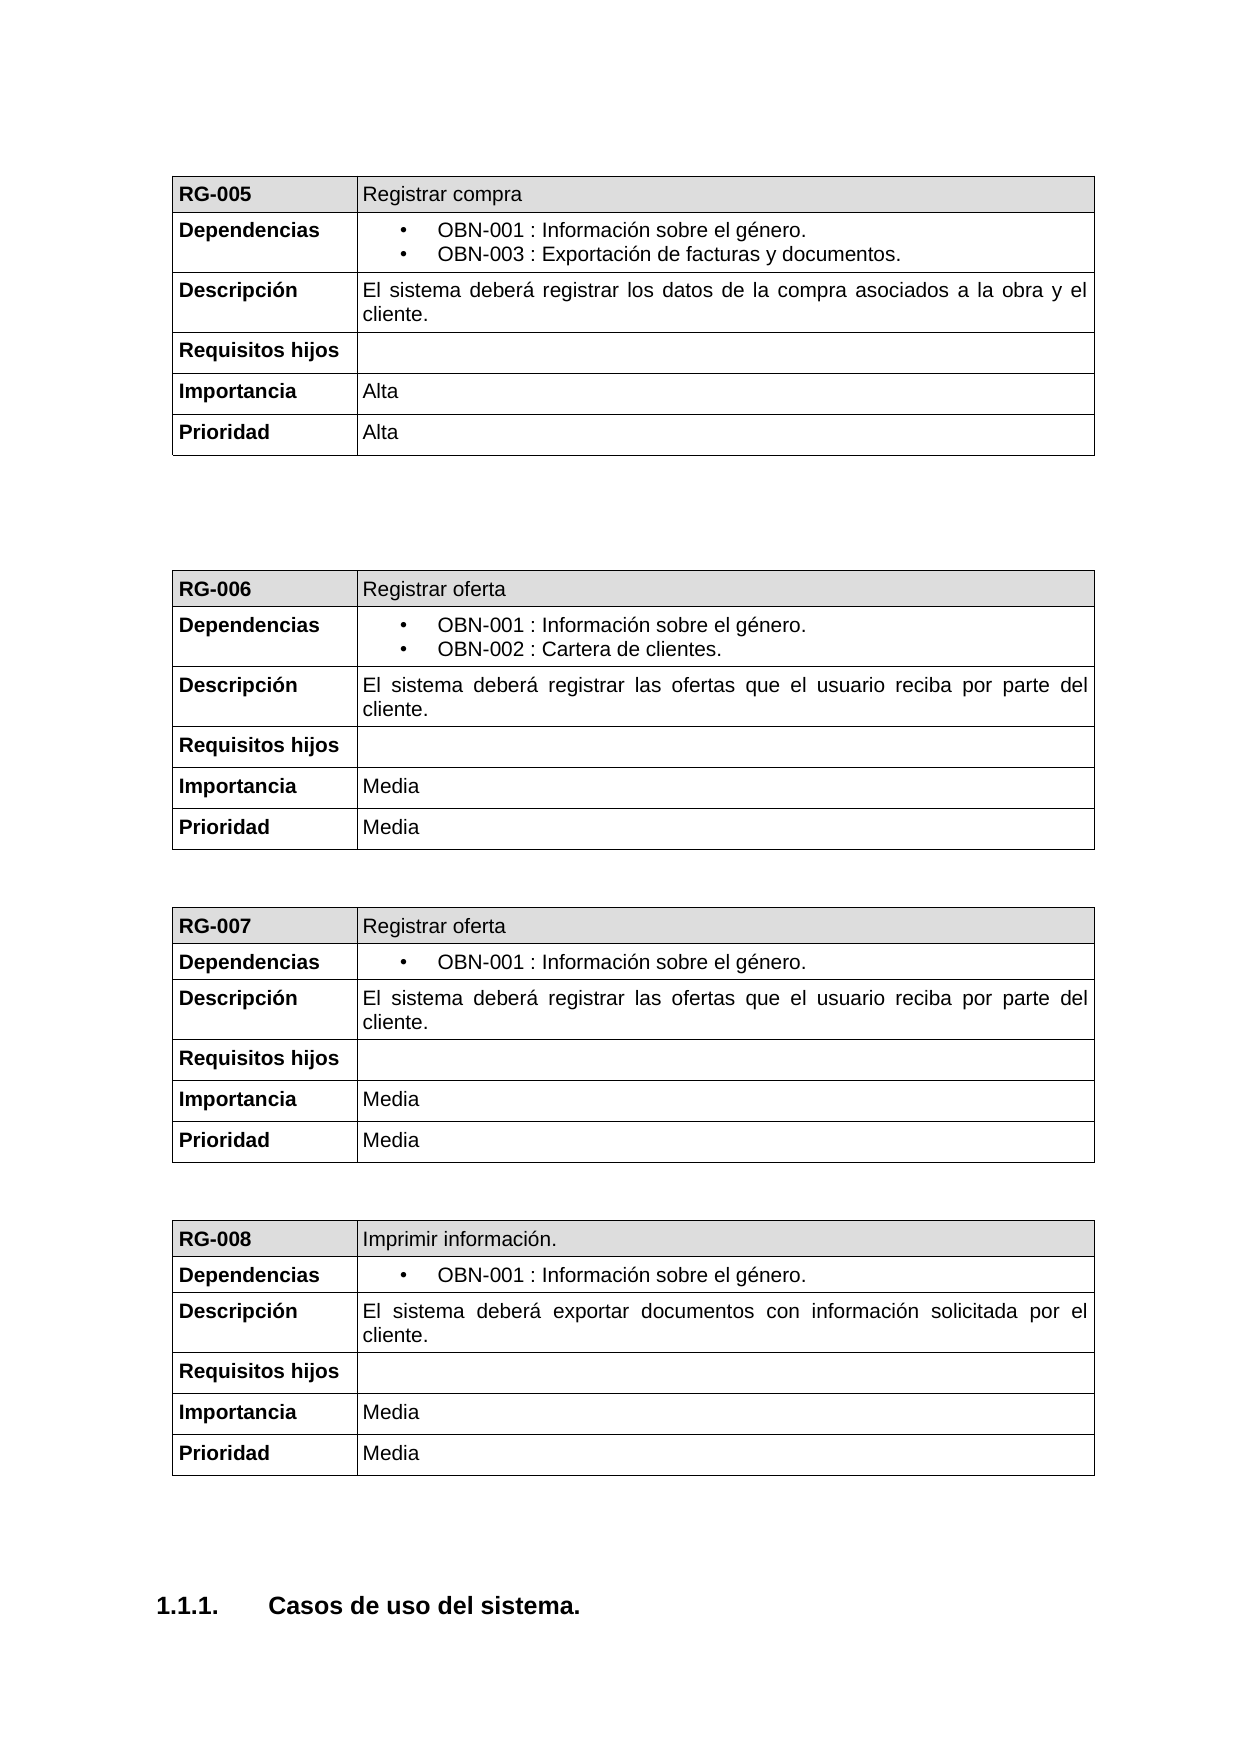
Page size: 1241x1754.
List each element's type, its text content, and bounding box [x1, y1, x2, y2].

table_cell Requisitos hijos [173, 1040, 357, 1080]
table_cell Requisitos hijos [173, 727, 357, 767]
table_cell Dependencias [173, 944, 357, 979]
table_header RG-007 [173, 908, 357, 943]
table_cell [358, 727, 1094, 767]
table_cell El sistema deberá exportar documentos con información solicitada por el cliente. [358, 1293, 1094, 1352]
table_header RG-008 [173, 1221, 357, 1256]
table_cell Media [358, 809, 1094, 849]
table_cell Prioridad [173, 809, 357, 849]
table_cell Importancia [173, 1394, 357, 1434]
list Casos de uso del sistema. [156, 1591, 1093, 1619]
table_cell Descripción [173, 980, 357, 1039]
table_header Registrar oferta [358, 908, 1094, 943]
table_cell OBN-001 : Información sobre el género. OBN-003 : Exportación de facturas y documentos. [358, 213, 1094, 272]
table_cell Descripción [173, 1293, 357, 1352]
table_cell Alta [358, 374, 1094, 414]
table_header Registrar oferta [358, 571, 1094, 606]
table_cell Requisitos hijos [173, 1353, 357, 1393]
table_cell Prioridad [173, 1122, 357, 1162]
table_header Registrar compra [358, 177, 1094, 212]
table_cell Importancia [173, 1081, 357, 1121]
table_cell OBN-001 : Información sobre el género. [358, 1257, 1094, 1292]
table_cell [358, 1353, 1094, 1393]
table_header RG-006 [173, 571, 357, 606]
table_cell Requisitos hijos [173, 333, 357, 373]
table_cell Dependencias [173, 213, 357, 272]
table_cell Alta [358, 415, 1094, 455]
table_cell [358, 333, 1094, 373]
table_cell Prioridad [173, 415, 357, 455]
table_cell Media [358, 768, 1094, 808]
table_cell [358, 1040, 1094, 1080]
table_cell OBN-001 : Información sobre el género. [358, 944, 1094, 979]
table_cell El sistema deberá registrar las ofertas que el usuario reciba por parte del cliente. [358, 667, 1094, 726]
table_cell Importancia [173, 374, 357, 414]
table_cell Media [358, 1394, 1094, 1434]
table_cell OBN-001 : Información sobre el género. OBN-002 : Cartera de clientes. [358, 607, 1094, 666]
table_cell Media [358, 1122, 1094, 1162]
table_cell Importancia [173, 768, 357, 808]
table_cell El sistema deberá registrar las ofertas que el usuario reciba por parte del cliente. [358, 980, 1094, 1039]
table_cell Media [358, 1081, 1094, 1121]
table_cell Dependencias [173, 1257, 357, 1292]
table_cell Prioridad [173, 1435, 357, 1475]
table_header Imprimir información. [358, 1221, 1094, 1256]
table_cell Dependencias [173, 607, 357, 666]
table_cell Descripción [173, 667, 357, 726]
table_cell Media [358, 1435, 1094, 1475]
table_header RG-005 [173, 177, 357, 212]
table_cell Descripción [173, 273, 357, 332]
table_cell El sistema deberá registrar los datos de la compra asociados a la obra y el cliente. [358, 273, 1094, 332]
